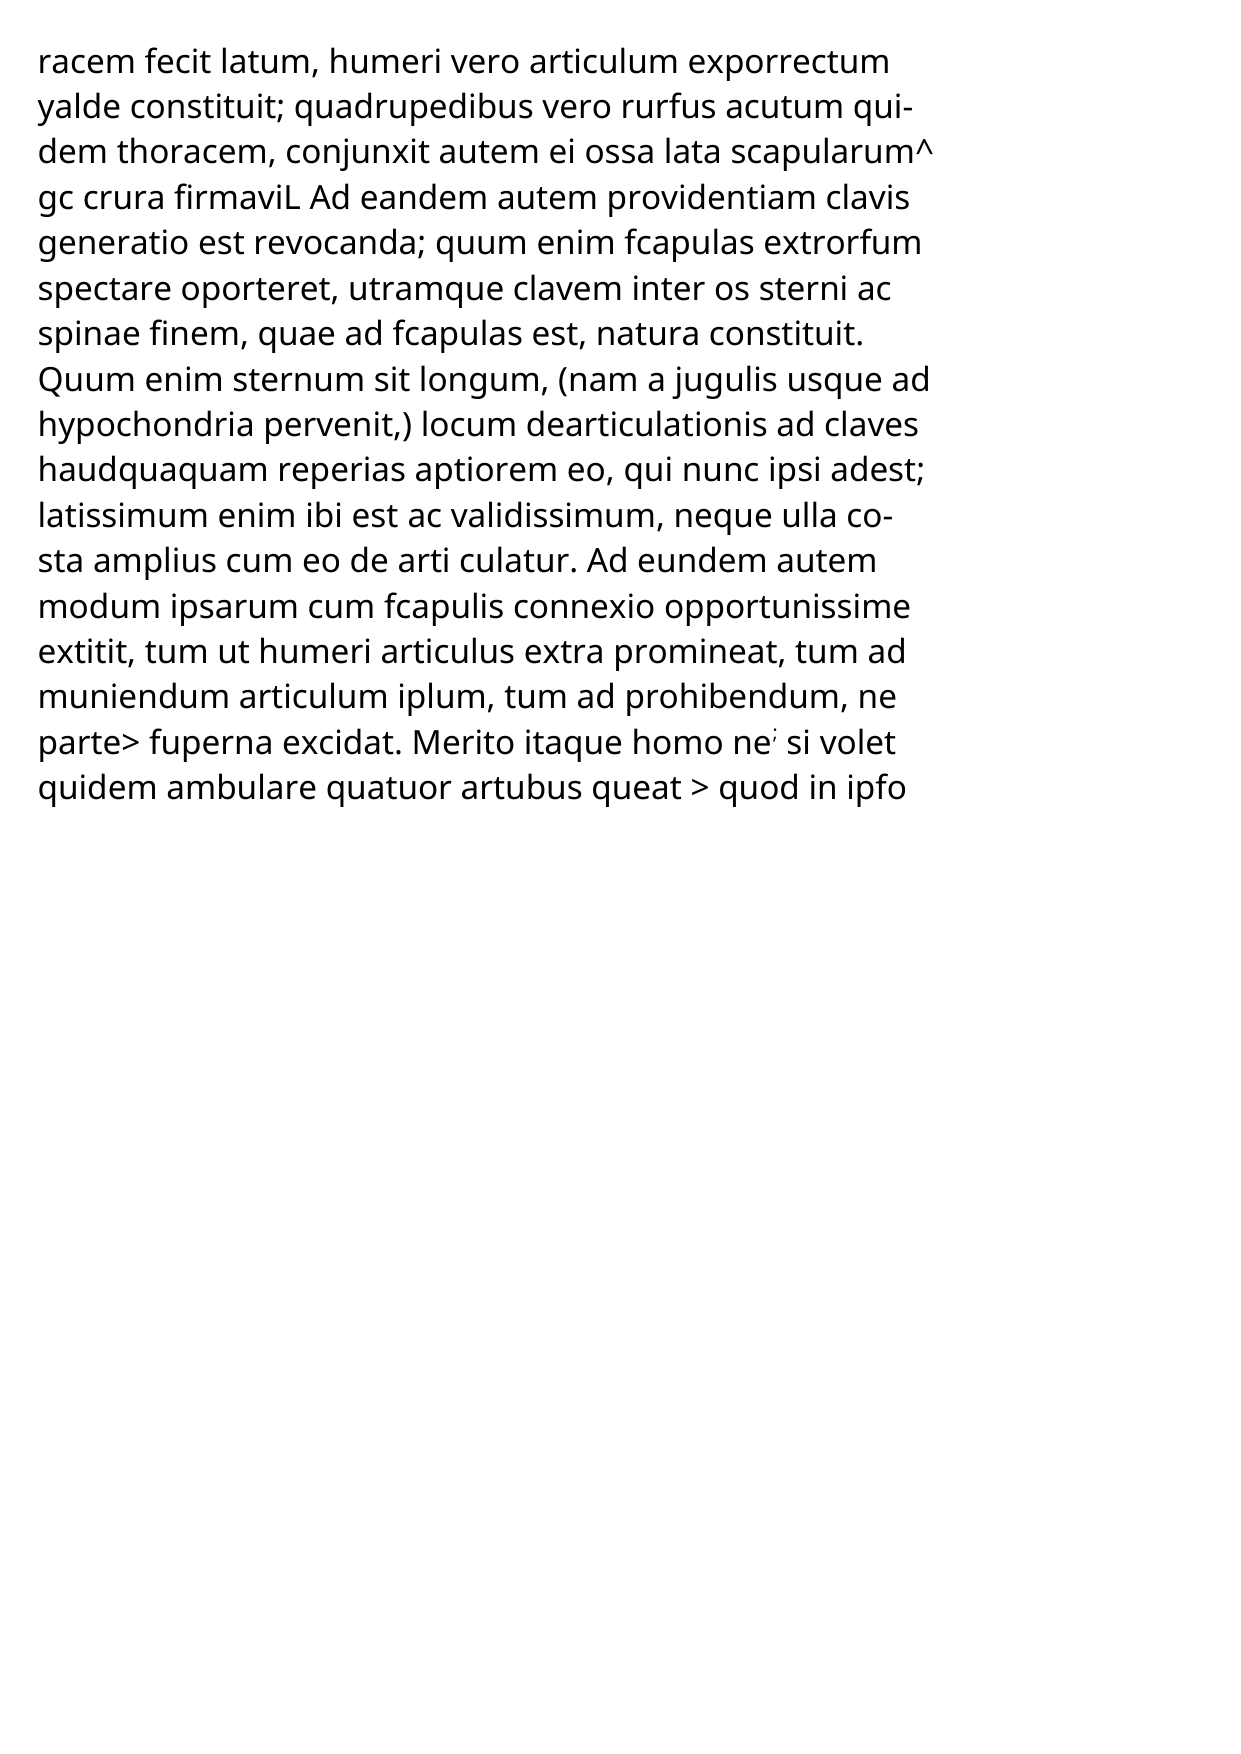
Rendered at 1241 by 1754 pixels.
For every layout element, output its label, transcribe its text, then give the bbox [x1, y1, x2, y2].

text racem fecit latum, humeri vero articulum exporrectum yalde constituit; quadrupedibus vero rurfus acutum qui- dem thoracem, conjunxit autem ei ossa lata scapularum^ gc crura firmaviL Ad eandem autem providentiam clavis generatio est revocanda; quum enim fcapulas extrorfum spectare oporteret, utramque clavem inter os sterni ac spinae finem, quae ad fcapulas est, natura constituit. Quum enim sternum sit longum, (nam a jugulis usque ad hypochondria pervenit,) locum dearticulationis ad claves haudquaquam reperias aptiorem eo, qui nunc ipsi adest; latissimum enim ibi est ac validissimum, neque ulla co- sta amplius cum eo de arti culatur. Ad eundem autem modum ipsarum cum fcapulis connexio opportunissime extitit, tum ut humeri articulus extra promineat, tum ad muniendum articulum iplum, tum ad prohibendum, ne parte> fuperna excidat. Merito itaque homo ne; si volet quidem ambulare quatuor artubus queat > quod in ipfo [37, 37, 1203, 809]
